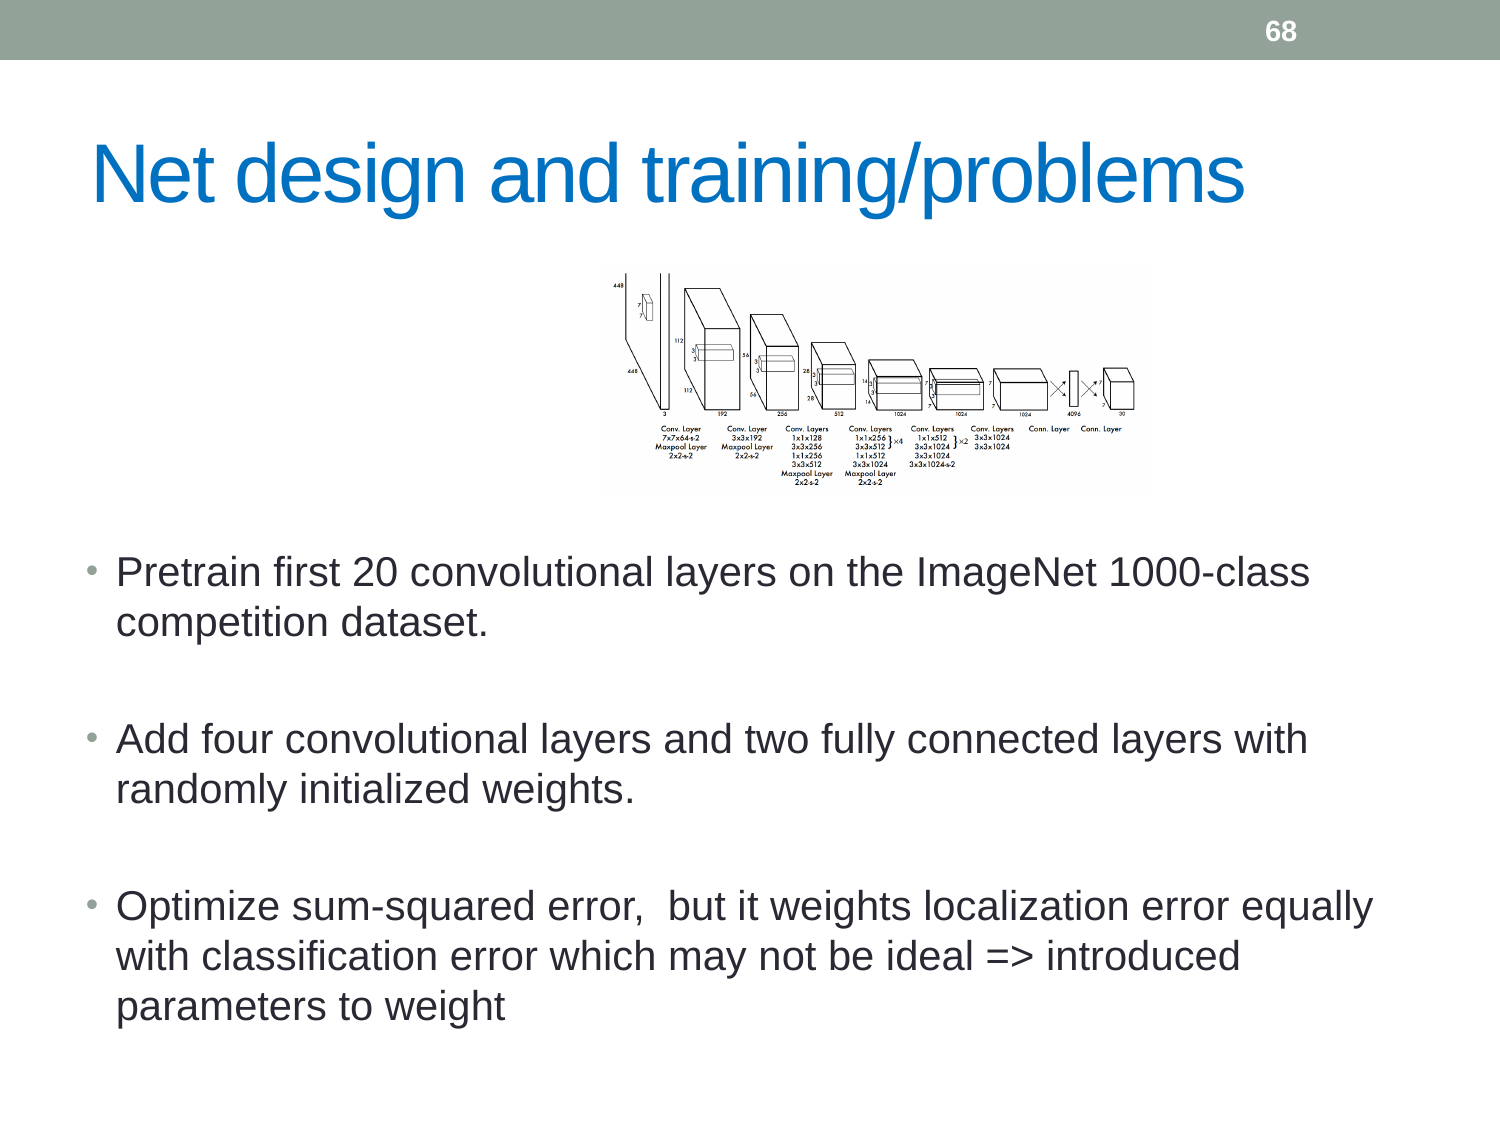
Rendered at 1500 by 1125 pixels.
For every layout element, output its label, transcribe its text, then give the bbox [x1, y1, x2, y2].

picture [600, 263, 1155, 493]
title Net design and training/problems [75, 87, 1425, 250]
list Pretrain first 20 convolutional layers on the ImageNet 1000-class competition dataset. Add four convolutional layers and two fully connected layers with randomly initialized weights. Optimize sum-squared error, but it weights localization error equally with classification error which may not be ideal => introduced parameters to weight [70, 537, 1421, 1125]
slide_number [1250, 3, 1425, 57]
